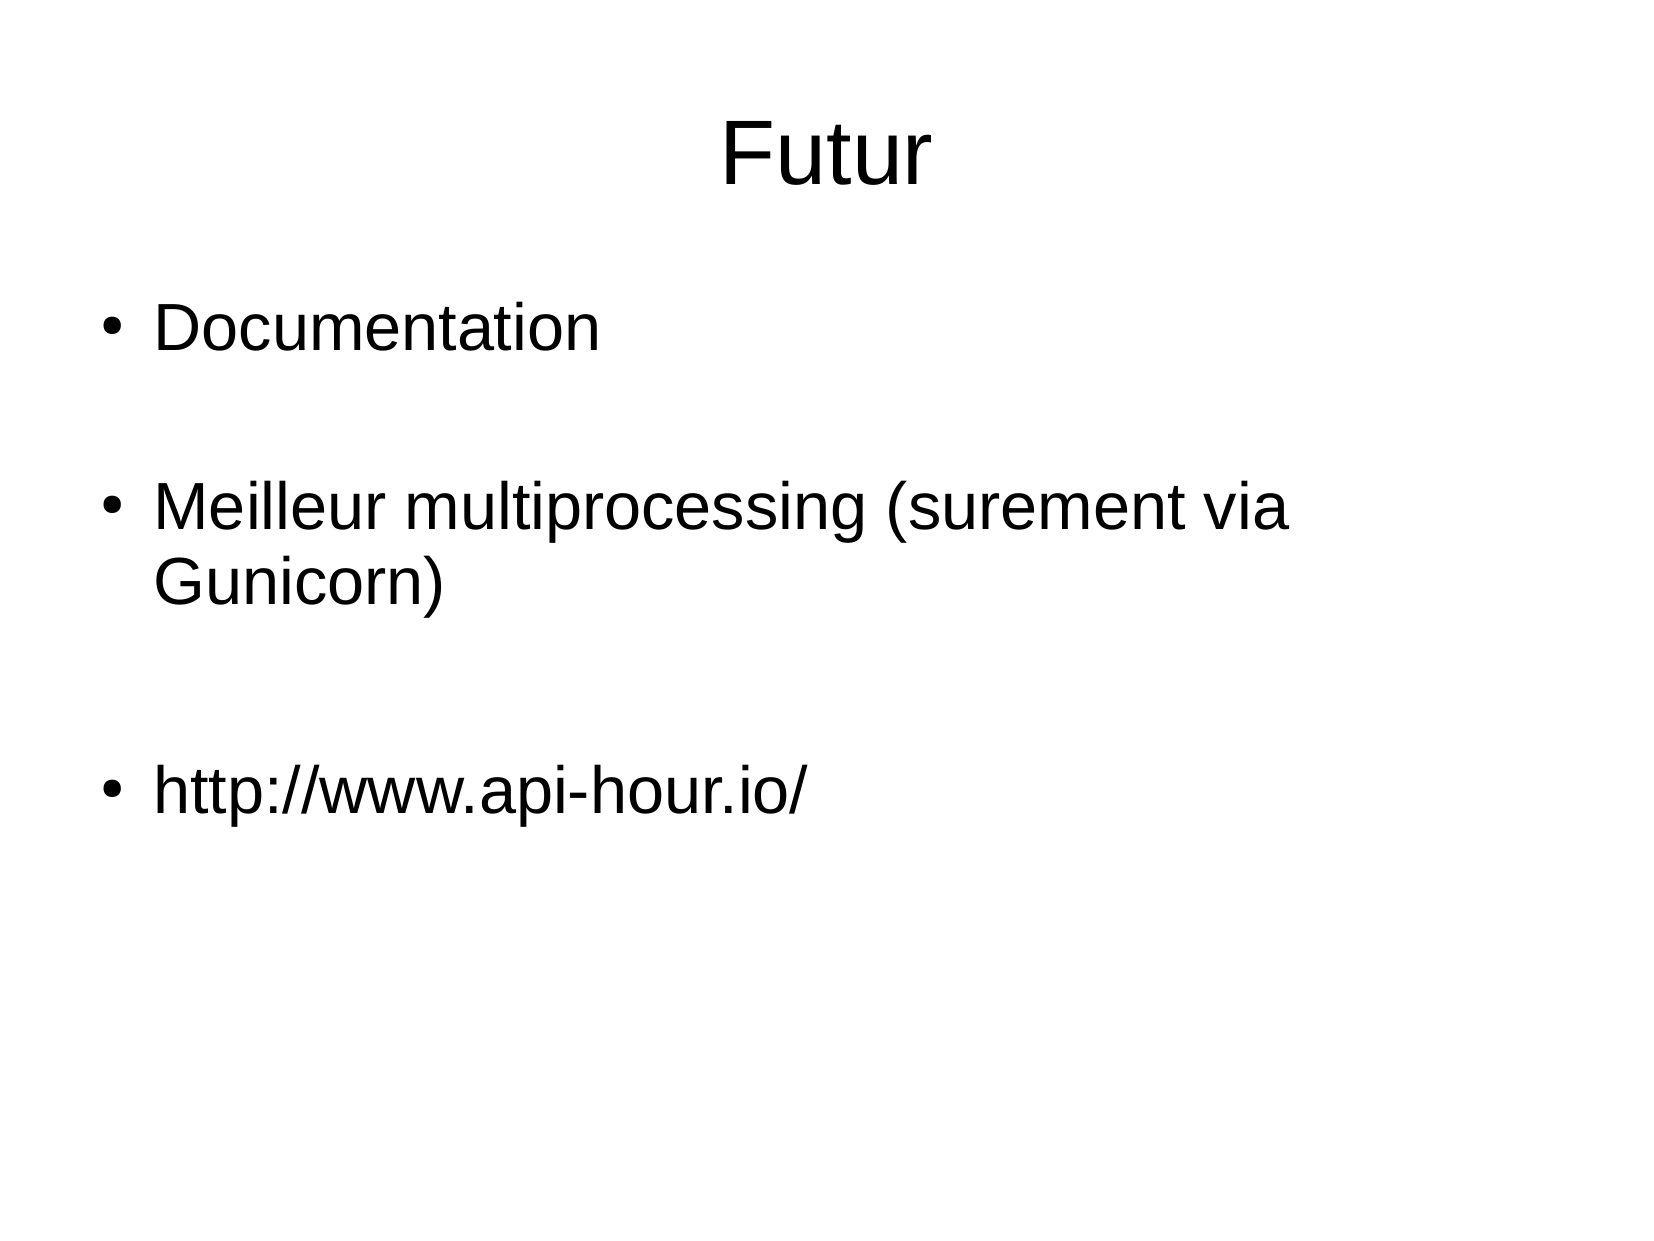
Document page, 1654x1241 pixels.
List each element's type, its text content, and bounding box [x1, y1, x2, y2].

list Documentation Meilleur multiprocessing (surement via Gunicorn) http://www.api-hour.io/ [82, 290, 1571, 1010]
title Futur [82, 49, 1571, 257]
